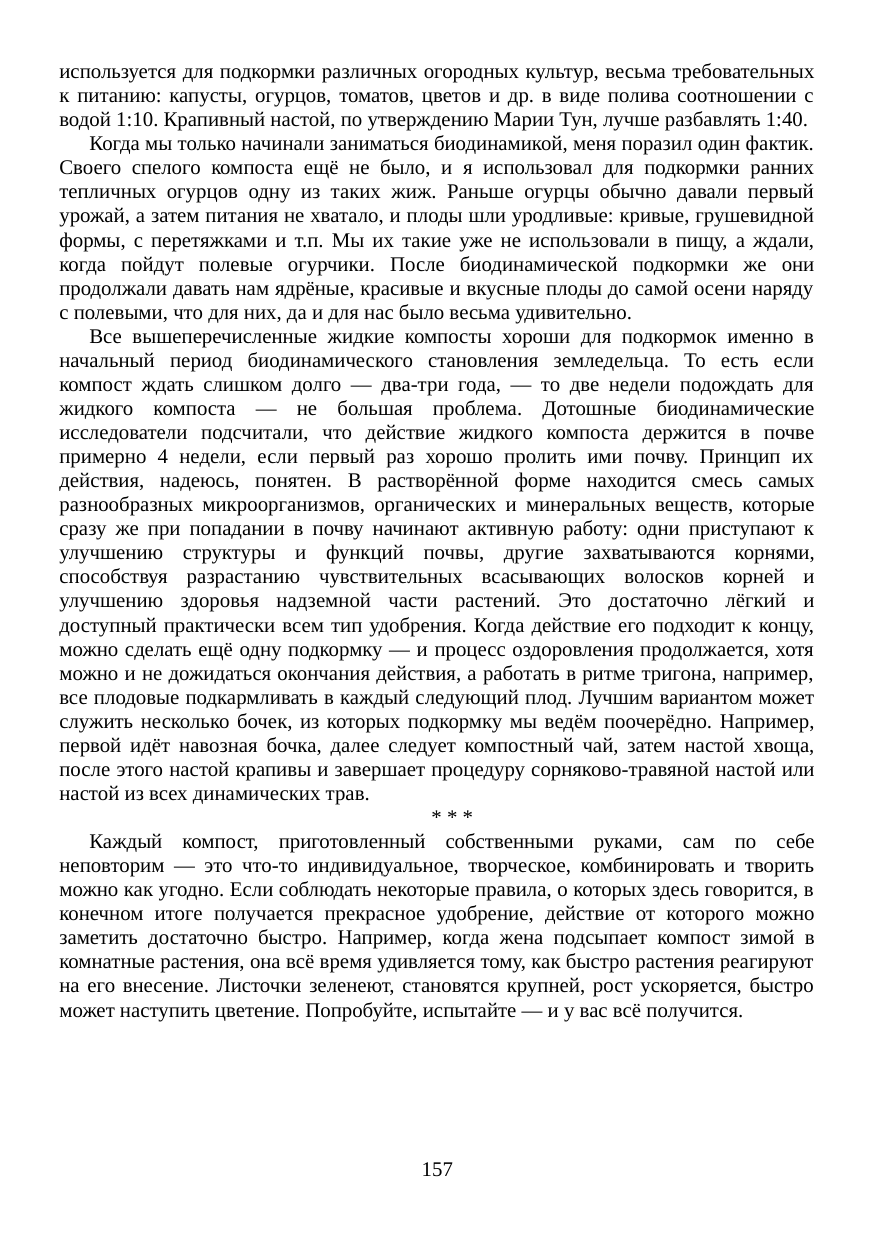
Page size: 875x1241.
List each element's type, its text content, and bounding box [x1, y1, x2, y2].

text используется для подкормки различных огородных культур, весьма требовательных к питанию: капусты, огурцов, томатов, цветов и др. в виде полива соотношении с водой 1:10. Крапивный настой, по утверждению Марии Тун, лучше разбавлять 1:40. [59, 59, 815, 131]
text Когда мы только начинали заниматься биодинамикой, меня поразил один фактик. Своего спелого компоста ещё не было, и я использовал для подкормки ранних тепличных огурцов одну из таких жиж. Раньше огурцы обычно давали первый урожай, а затем питания не хватало, и плоды шли уродливые: кривые, грушевидной формы, с перетяжками и т.п. Мы их такие уже не использовали в пищу, а ждали, когда пойдут полевые огурчики. После биодинамической подкормки же они продолжали давать нам ядрёные, красивые и вкусные плоды до самой осени наряду с полевыми, что для них, да и для нас было весьма удивительно. [59, 131, 815, 324]
text Все вышеперечисленные жидкие компосты хороши для подкормок именно в начальный период биодинамического становления земледельца. То есть если компост ждать слишком долго — два-три года, — то две недели подождать для жидкого компоста — не большая проблема. Дотошные биодинамические исследователи подсчитали, что действие жидкого компоста держится в почве примерно 4 недели, если первый раз хорошо пролить ими почву. Принцип их действия, надеюсь, понятен. В растворённой форме находится смесь самых разнообразных микроорганизмов, органических и минеральных веществ, которые сразу же при попадании в почву начинают активную работу: одни приступают к улучшению структуры и функций почвы, другие захватываются корнями, способствуя разрастанию чувствительных всасывающих волосков корней и улучшению здоровья надземной части растений. Это достаточно лёгкий и доступный практически всем тип удобрения. Когда действие его подходит к концу, можно сделать ещё одну подкормку — и процесс оздоровления продолжается, хотя можно и не дожидаться окончания действия, а работать в ритме тригона, например, все плодовые подкармливать в каждый следующий плод. Лучшим вариантом может служить несколько бочек, из которых подкормку мы ведём поочерёдно. Например, первой идёт навозная бочка, далее следует компостный чай, затем настой хвоща, после этого настой крапивы и завершает процедуру сорняково-травяной настой или настой из всех динамических трав. [59, 324, 815, 805]
text Каждый компост, приготовленный собственными руками, сам по себе неповторим — это что-то индивидуальное, творческое, комбинировать и творить можно как угодно. Если соблюдать некоторые правила, о которых здесь говорится, в конечном итоге получается прекрасное удобрение, действие от которого можно заметить достаточно быстро. Например, когда жена подсыпает компост зимой в комнатные растения, она всё время удивляется тому, как быстро растения реагируют на его внесение. Листочки зеленеют, становятся крупней, рост ускоряется, быстро может наступить цветение. Попробуйте, испытайте — и у вас всё получится. [59, 829, 815, 1022]
text * * * [59, 805, 815, 829]
